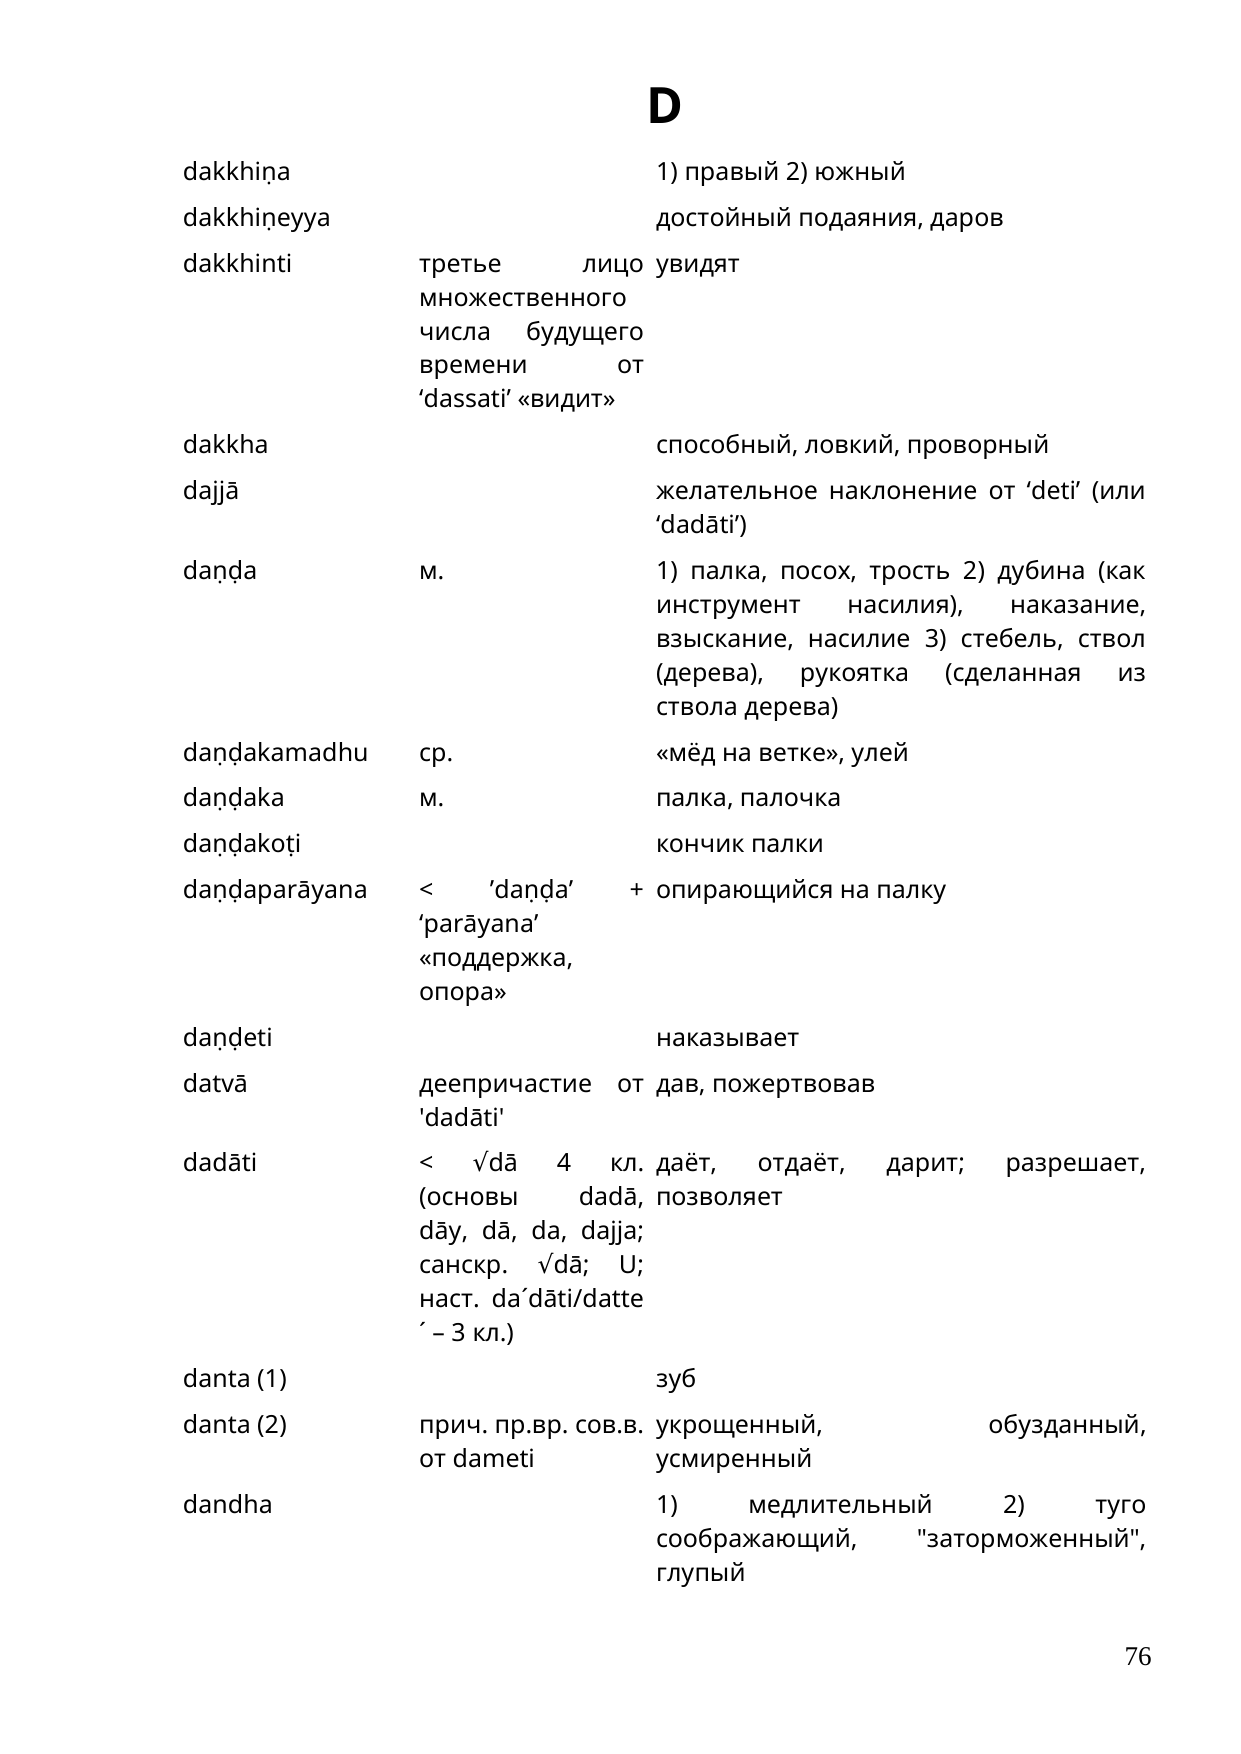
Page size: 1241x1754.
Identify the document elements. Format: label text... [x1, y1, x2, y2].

table_cell даёт, отдаёт, дарит; разрешает, позволяет [650, 1139, 1152, 1355]
table_cell daṇḍaparāyana [177, 866, 413, 1014]
table_cell dakkhinti [177, 240, 413, 421]
table_cell dakkhiṇeyya [177, 194, 413, 239]
table_header dakkhiṇa [177, 148, 413, 194]
table_cell дав, пожертвовав [650, 1060, 1152, 1139]
table_cell увидят [650, 240, 1152, 421]
table_cell < ’daṇḍa’ + ‘parāyana’ «поддержка, опора» [413, 866, 650, 1014]
table_cell достойный подаяния, даров [650, 194, 1152, 239]
table_cell daṇḍa [177, 547, 413, 728]
table_cell [413, 194, 650, 239]
table_cell [413, 421, 650, 467]
table_cell желательное наклонение от ‘deti’ (или ‘dadāti’) [650, 467, 1152, 547]
table_cell ср. [413, 729, 650, 774]
table_cell «мёд на ветке», улей [650, 729, 1152, 774]
table_cell daṇḍaka [177, 774, 413, 820]
table_cell [413, 1481, 650, 1594]
table_cell [413, 467, 650, 547]
table_cell прич. пр.вр. сов.в. от dameti [413, 1401, 650, 1481]
table_cell 1) медлительный 2) туго соображающий, "заторможенный", глупый [650, 1481, 1152, 1594]
table_cell dakkha [177, 421, 413, 467]
table_cell dandha [177, 1481, 413, 1594]
table_cell [413, 1014, 650, 1059]
table_cell datvā [177, 1060, 413, 1139]
table_cell способный, ловкий, проворный [650, 421, 1152, 467]
table_header [413, 148, 650, 194]
table_cell третье лицо множественного числа будущего времени от ‘dassati’ «видит» [413, 240, 650, 421]
table_cell палка, палочка [650, 774, 1152, 820]
table_cell деепричастие от 'dadāti' [413, 1060, 650, 1139]
table_cell dadāti [177, 1139, 413, 1355]
table_cell daṇḍakoṭi [177, 820, 413, 866]
table_cell м. [413, 774, 650, 820]
table_cell dajjā [177, 467, 413, 547]
table_cell danta (2) [177, 1401, 413, 1481]
table_cell [413, 1355, 650, 1401]
table_cell danta (1) [177, 1355, 413, 1401]
table_cell 1) палка, посох, трость 2) дубина (как инструмент насилия), наказание, взыскание, насилие 3) стебель, ствол (дерева), рукоятка (сделанная из ствола дерева) [650, 547, 1152, 728]
table_cell зуб [650, 1355, 1152, 1401]
table_cell < √dā 4 кл. (основы dadā, dāy, dā, da, dajja; санскр. √dā; U; наст. da´dāti/datte´ – 3 кл.) [413, 1139, 650, 1355]
table_cell м. [413, 547, 650, 728]
table_cell наказывает [650, 1014, 1152, 1059]
table_cell [413, 820, 650, 866]
table_cell укрощенный, обузданный, усмиренный [650, 1401, 1152, 1481]
subtitle D [177, 69, 1151, 137]
table_header 1) правый 2) южный [650, 148, 1152, 194]
table_cell daṇḍakamadhu [177, 729, 413, 774]
table_cell опирающийся на палку [650, 866, 1152, 1014]
table_cell daṇḍeti [177, 1014, 413, 1059]
table_cell кончик палки [650, 820, 1152, 866]
